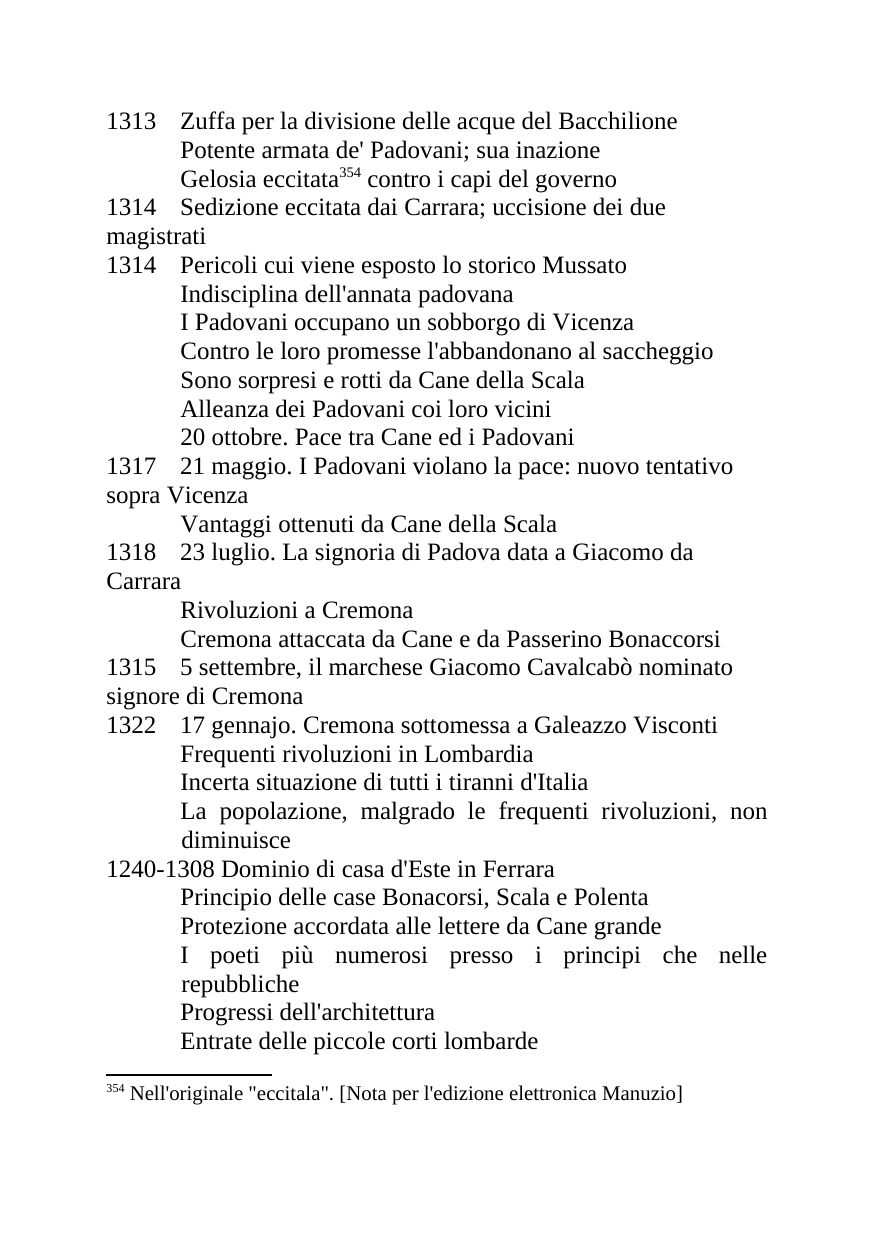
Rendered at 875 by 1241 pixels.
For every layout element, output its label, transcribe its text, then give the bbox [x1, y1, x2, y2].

text Indisciplina dell'annata padovana [180, 279, 768, 307]
text Principio delle case Bonacorsi, Scala e Polenta [180, 882, 768, 911]
text Progressi dell'architettura [180, 997, 768, 1026]
text Contro le loro promesse l'abbandonano al saccheggio [180, 336, 768, 365]
text Gelosia eccitata contro i capi del governo [180, 164, 768, 192]
text 1318 23 luglio. La signoria di Padova data a Giacomo da Carrara [106, 537, 768, 595]
text 1317 21 maggio. I Padovani violano la pace: nuovo tentativo sopra Vicenza [106, 451, 768, 509]
text 20 ottobre. Pace tra Cane ed i Padovani [180, 422, 768, 451]
text Frequenti rivoluzioni in Lombardia [180, 739, 768, 767]
text Cremona attaccata da Cane e da Passerino Bonaccorsi [180, 624, 768, 652]
text 1315 5 settembre, il marchese Giacomo Cavalcabò nominato signore di Cremona [106, 652, 768, 710]
text Sono sorpresi e rotti da Cane della Scala [180, 365, 768, 394]
text 1314 Sedizione eccitata dai Carrara; uccisione dei due magistrati [106, 192, 768, 250]
text Alleanza dei Padovani coi loro vicini [180, 394, 768, 422]
text Vantaggi ottenuti da Cane della Scala [180, 509, 768, 537]
text 1313 Zuffa per la divisione delle acque del Bacchilione [106, 106, 768, 135]
text La popolazione, malgrado le frequenti rivoluzioni, non diminuisce [180, 796, 768, 854]
text 1314 Pericoli cui viene esposto lo storico Mussato [106, 250, 768, 279]
text Rivoluzioni a Cremona [180, 595, 768, 624]
text 1240-1308 Dominio di casa d'Este in Ferrara [106, 854, 768, 882]
text Entrate delle piccole corti lombarde [180, 1026, 768, 1055]
text Protezione accordata alle lettere da Cane grande [180, 911, 768, 940]
text Incerta situazione di tutti i tiranni d'Italia [180, 767, 768, 796]
text 1322 17 gennajo. Cremona sottomessa a Galeazzo Visconti [106, 710, 768, 739]
text Potente armata de' Padovani; sua inazione [180, 135, 768, 164]
text Nell'originale "eccitala". [Nota per l'edizione elettronica Manuzio] [106, 1081, 768, 1105]
text I poeti più numerosi presso i principi che nelle repubbliche [180, 940, 768, 997]
text I Padovani occupano un sobborgo di Vicenza [180, 307, 768, 336]
